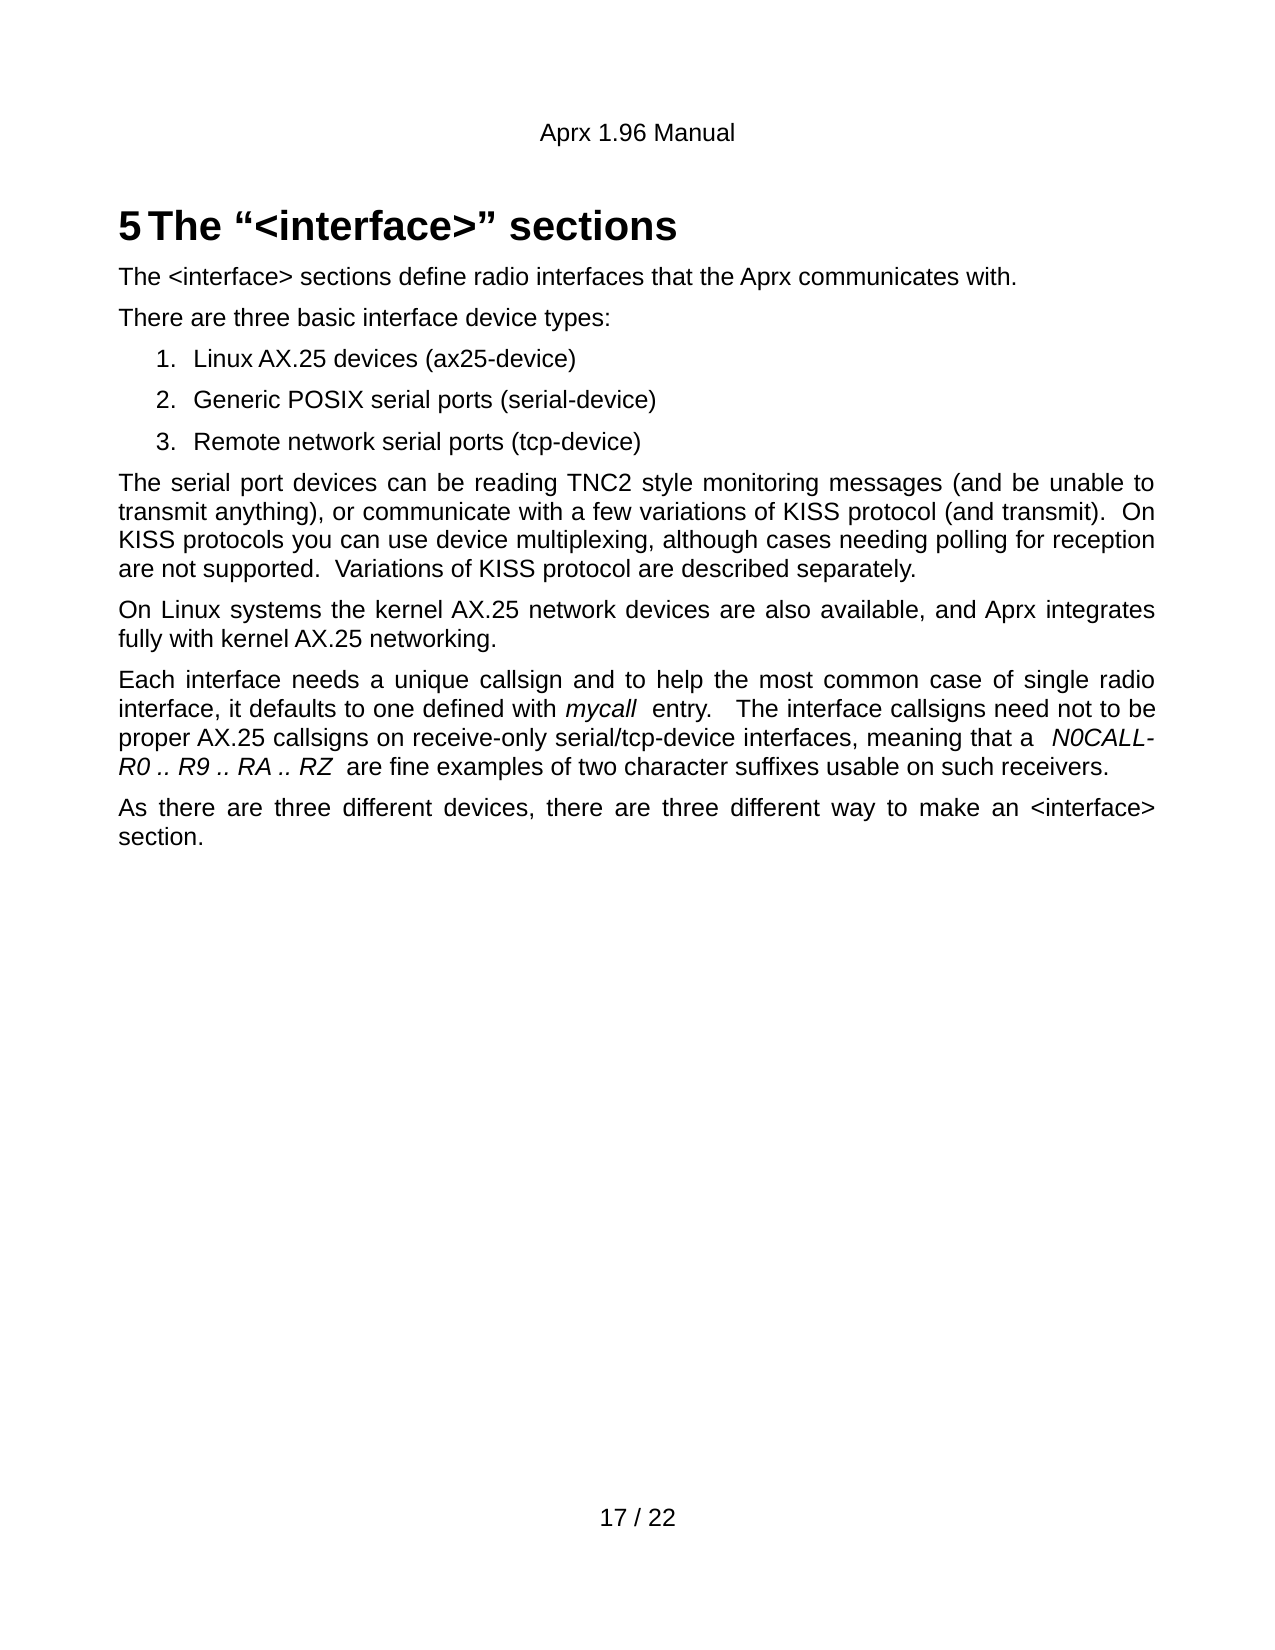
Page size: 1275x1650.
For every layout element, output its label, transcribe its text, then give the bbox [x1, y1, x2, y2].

list Remote network serial ports (tcp-device) [156, 427, 1157, 456]
text On Linux systems the kernel AX.25 network devices are also available, and Aprx integrates fully with kernel AX.25 networking. [118, 596, 1157, 653]
text Each interface needs a unique callsign and to help the most common case of single radio interface, it defaults to one defined with mycall entry. The interface callsigns need not to be proper AX.25 callsigns on receive-only serial/tcp-device interfaces, meaning that a N0CALL-R0 .. R9 .. RA .. RZ are fine examples of two character suffixes usable on such receivers. [118, 666, 1157, 781]
list Generic POSIX serial ports (serial-device) [156, 386, 1157, 414]
text As there are three different devices, there are three different way to make an <interface> section. [118, 793, 1157, 851]
subtitle The “<interface>” sections [118, 201, 1157, 249]
text There are three basic interface device types: [118, 303, 1157, 332]
text The serial port devices can be reading TNC2 style monitoring messages (and be unable to transmit anything), or communicate with a few variations of KISS protocol (and transmit). On KISS protocols you can use device multiplexing, although cases needing polling for reception are not supported. Variations of KISS protocol are described separately. [118, 468, 1157, 583]
text The <interface> sections define radio interfaces that the Aprx communicates with. [118, 262, 1157, 291]
list Linux AX.25 devices (ax25-device) [156, 344, 1157, 373]
